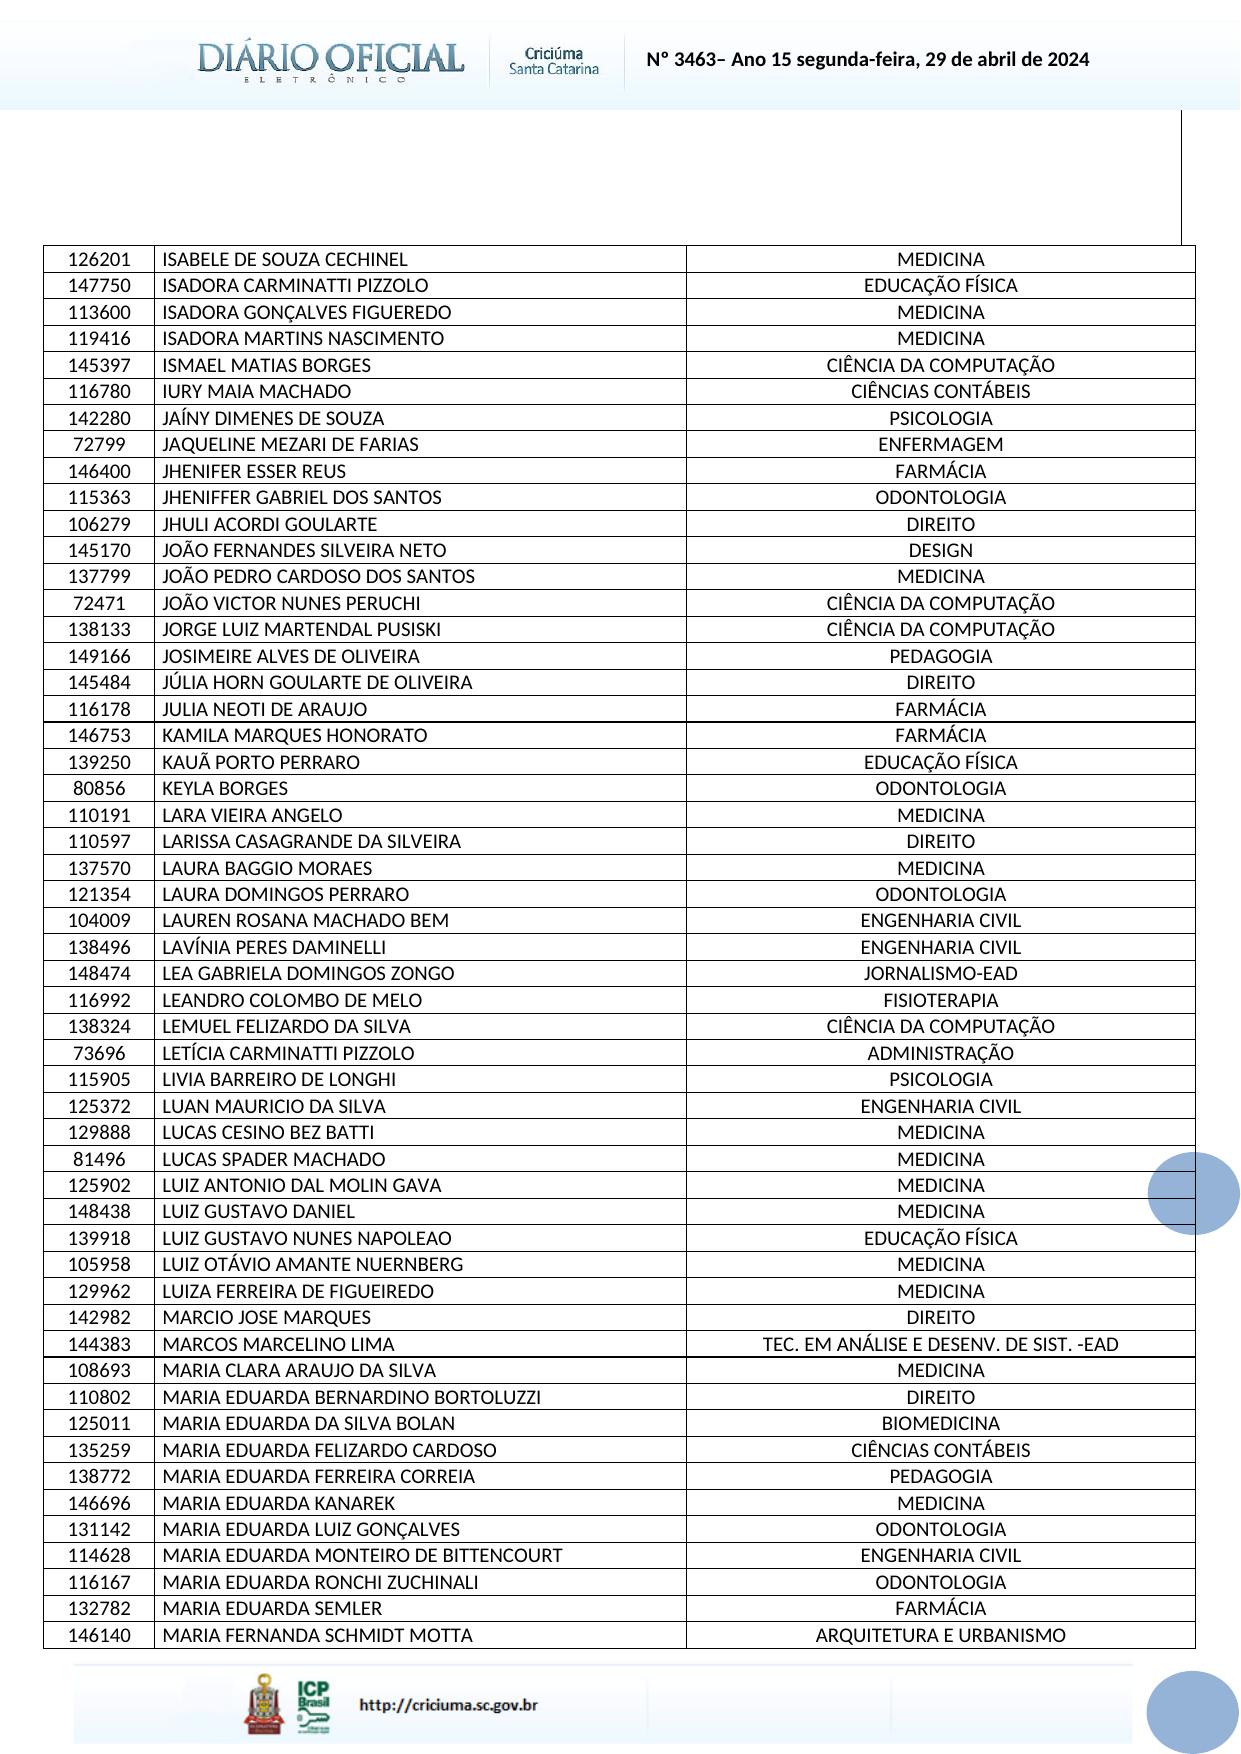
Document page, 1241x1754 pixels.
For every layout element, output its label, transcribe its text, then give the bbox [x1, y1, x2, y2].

table_cell ADMINISTRAÇÃO [687, 1040, 1195, 1065]
table_cell EDUCAÇÃO FÍSICA [687, 273, 1195, 298]
table_cell MARIA EDUARDA LUIZ GONÇALVES [155, 1516, 686, 1542]
table_cell ENGENHARIA CIVIL [687, 934, 1195, 959]
table_cell ISADORA MARTINS NASCIMENTO [155, 326, 686, 351]
table_cell IURY MAIA MACHADO [155, 379, 686, 404]
table_cell JOÃO PEDRO CARDOSO DOS SANTOS [155, 564, 686, 589]
table_cell LUIZ GUSTAVO DANIEL [155, 1199, 686, 1224]
table_cell 108693 [44, 1358, 154, 1383]
table_cell PSICOLOGIA [687, 405, 1195, 430]
table_cell 110191 [44, 802, 154, 827]
table_cell 146400 [44, 458, 154, 483]
table_cell 116992 [44, 987, 154, 1012]
table_cell JORNALISMO-EAD [687, 961, 1195, 986]
table_cell 145484 [44, 670, 154, 695]
table_cell LEA GABRIELA DOMINGOS ZONGO [155, 961, 686, 986]
table_cell 116780 [44, 379, 154, 404]
table_cell CIÊNCIAS CONTÁBEIS [687, 1437, 1195, 1462]
table_cell 72799 [44, 431, 154, 457]
table_cell JOÃO FERNANDES SILVEIRA NETO [155, 537, 686, 563]
table_cell 142982 [44, 1305, 154, 1330]
table_cell 104009 [44, 908, 154, 933]
table_cell 110802 [44, 1384, 154, 1409]
table_cell LEMUEL FELIZARDO DA SILVA [155, 1014, 686, 1039]
table_cell FARMÁCIA [687, 458, 1195, 483]
table_cell CIÊNCIA DA COMPUTAÇÃO [687, 1014, 1195, 1039]
table_cell MEDICINA [687, 1172, 1153, 1198]
table_cell JÚLIA HORN GOULARTE DE OLIVEIRA [155, 670, 686, 695]
table_cell 138772 [44, 1463, 154, 1489]
table_cell 81496 [44, 1146, 154, 1171]
table_cell MARIA EDUARDA SEMLER [155, 1596, 686, 1621]
table_cell JOSIMEIRE ALVES DE OLIVEIRA [155, 643, 686, 668]
table_cell KEYLA BORGES [155, 775, 686, 801]
table_cell 147750 [44, 273, 154, 298]
table_cell 125902 [44, 1172, 154, 1198]
table_cell LAUREN ROSANA MACHADO BEM [155, 908, 686, 933]
table_cell LUIZ ANTONIO DAL MOLIN GAVA [155, 1172, 686, 1198]
table_cell 72471 [44, 590, 154, 616]
table_cell LUIZA FERREIRA DE FIGUEIREDO [155, 1278, 686, 1303]
table_cell MARIA FERNANDA SCHMIDT MOTTA [155, 1622, 686, 1647]
table_cell MEDICINA [687, 1358, 1195, 1383]
table_cell ENFERMAGEM [687, 431, 1195, 457]
table_cell 146753 [44, 723, 154, 748]
table_cell FISIOTERAPIA [687, 987, 1195, 1012]
table_cell ENGENHARIA CIVIL [687, 908, 1195, 933]
table_cell 121354 [44, 881, 154, 907]
table_cell LUAN MAURICIO DA SILVA [155, 1093, 686, 1118]
table_cell LARA VIEIRA ANGELO [155, 802, 686, 827]
table_cell LETÍCIA CARMINATTI PIZZOLO [155, 1040, 686, 1065]
table_cell DIREITO [687, 828, 1195, 854]
table_cell MARIA EDUARDA FELIZARDO CARDOSO [155, 1437, 686, 1462]
table_cell CIÊNCIA DA COMPUTAÇÃO [687, 617, 1195, 642]
table_cell CIÊNCIA DA COMPUTAÇÃO [687, 352, 1195, 377]
table_cell LUIZ GUSTAVO NUNES NAPOLEAO [155, 1225, 686, 1251]
table_cell MARIA EDUARDA MONTEIRO DE BITTENCOURT [155, 1543, 686, 1568]
table_cell EDUCAÇÃO FÍSICA [687, 1225, 1195, 1251]
table_cell MARCOS MARCELINO LIMA [155, 1331, 686, 1356]
table_cell LUCAS SPADER MACHADO [155, 1146, 686, 1171]
table_cell 139918 [44, 1225, 154, 1251]
table_cell JAQUELINE MEZARI DE FARIAS [155, 431, 686, 457]
table_cell 129962 [44, 1278, 154, 1303]
table_cell 148438 [44, 1199, 154, 1224]
table_cell FARMÁCIA [687, 723, 1195, 748]
table_cell LAVÍNIA PERES DAMINELLI [155, 934, 686, 959]
table_cell 113600 [44, 299, 154, 324]
table_cell MEDICINA [687, 1199, 1161, 1224]
table_cell 110597 [44, 828, 154, 854]
table_cell 116178 [44, 696, 154, 721]
table_cell FARMÁCIA [687, 1596, 1195, 1621]
table_cell LUIZ OTÁVIO AMANTE NUERNBERG [155, 1252, 686, 1277]
table_cell 73696 [44, 1040, 154, 1065]
table_cell JORGE LUIZ MARTENDAL PUSISKI [155, 617, 686, 642]
table_cell MEDICINA [687, 299, 1195, 324]
table_cell MEDICINA [687, 246, 1195, 272]
table_cell 125011 [44, 1410, 154, 1436]
table_cell ISMAEL MATIAS BORGES [155, 352, 686, 377]
table_cell 132782 [44, 1596, 154, 1621]
table_cell LIVIA BARREIRO DE LONGHI [155, 1066, 686, 1092]
table_cell MARIA EDUARDA DA SILVA BOLAN [155, 1410, 686, 1436]
table_cell MARIA EDUARDA RONCHI ZUCHINALI [155, 1569, 686, 1594]
table_cell 135259 [44, 1437, 154, 1462]
table_cell ARQUITETURA E URBANISMO [687, 1622, 1195, 1647]
table_cell PSICOLOGIA [687, 1066, 1195, 1092]
table_cell JAÍNY DIMENES DE SOUZA [155, 405, 686, 430]
table_cell ISABELE DE SOUZA CECHINEL [155, 246, 686, 272]
table_cell ISADORA CARMINATTI PIZZOLO [155, 273, 686, 298]
table_cell MEDICINA [687, 1146, 1195, 1171]
table_cell KAMILA MARQUES HONORATO [155, 723, 686, 748]
table_cell DESIGN [687, 537, 1195, 563]
table_cell 148474 [44, 961, 154, 986]
table_cell LARISSA CASAGRANDE DA SILVEIRA [155, 828, 686, 854]
table_cell 129888 [44, 1119, 154, 1145]
table_cell ODONTOLOGIA [687, 881, 1195, 907]
table_cell CIÊNCIAS CONTÁBEIS [687, 379, 1195, 404]
table_cell 105958 [44, 1252, 154, 1277]
table_cell MARIA EDUARDA BERNARDINO BORTOLUZZI [155, 1384, 686, 1409]
table_cell DIREITO [687, 1305, 1195, 1330]
table_cell 145170 [44, 537, 154, 563]
table_cell MARIA CLARA ARAUJO DA SILVA [155, 1358, 686, 1383]
table_cell MEDICINA [687, 1490, 1195, 1515]
table_cell 115363 [44, 484, 154, 510]
table_cell MARIA EDUARDA FERREIRA CORREIA [155, 1463, 686, 1489]
table_cell 139250 [44, 749, 154, 774]
table_cell MARIA EDUARDA KANAREK [155, 1490, 686, 1515]
table_cell ISADORA GONÇALVES FIGUEREDO [155, 299, 686, 324]
table_cell 144383 [44, 1331, 154, 1356]
table_cell 114628 [44, 1543, 154, 1568]
table_cell 137570 [44, 855, 154, 880]
table_cell ODONTOLOGIA [687, 1516, 1195, 1542]
table_cell 126201 [44, 246, 154, 272]
table_cell ODONTOLOGIA [687, 775, 1195, 801]
table_cell ODONTOLOGIA [687, 484, 1195, 510]
table_cell 149166 [44, 643, 154, 668]
table_cell PEDAGOGIA [687, 1463, 1195, 1489]
table_cell 106279 [44, 511, 154, 536]
table_cell ODONTOLOGIA [687, 1569, 1195, 1594]
table_cell LAURA DOMINGOS PERRARO [155, 881, 686, 907]
table_cell DIREITO [687, 511, 1195, 536]
table_cell LEANDRO COLOMBO DE MELO [155, 987, 686, 1012]
table_cell ENGENHARIA CIVIL [687, 1543, 1195, 1568]
table_cell DIREITO [687, 670, 1195, 695]
table_cell DIREITO [687, 1384, 1195, 1409]
table_cell 115905 [44, 1066, 154, 1092]
table_cell JOÃO VICTOR NUNES PERUCHI [155, 590, 686, 616]
table_cell 146696 [44, 1490, 154, 1515]
table_cell KAUÃ PORTO PERRARO [155, 749, 686, 774]
table_cell JHENIFER ESSER REUS [155, 458, 686, 483]
table_cell 146140 [44, 1622, 154, 1647]
table_cell TEC. EM ANÁLISE E DESENV. DE SIST. -EAD [687, 1331, 1195, 1356]
table_cell 142280 [44, 405, 154, 430]
table_cell MARCIO JOSE MARQUES [155, 1305, 686, 1330]
table_cell LUCAS CESINO BEZ BATTI [155, 1119, 686, 1145]
table_cell JHULI ACORDI GOULARTE [155, 511, 686, 536]
table_cell 138324 [44, 1014, 154, 1039]
table_cell 131142 [44, 1516, 154, 1542]
table_cell LAURA BAGGIO MORAES [155, 855, 686, 880]
table_cell 145397 [44, 352, 154, 377]
table_cell 138496 [44, 934, 154, 959]
table_cell 116167 [44, 1569, 154, 1594]
table_cell MEDICINA [687, 564, 1195, 589]
table_cell 125372 [44, 1093, 154, 1118]
table_cell ENGENHARIA CIVIL [687, 1093, 1195, 1118]
table_cell 137799 [44, 564, 154, 589]
table_cell FARMÁCIA [687, 696, 1195, 721]
table_cell PEDAGOGIA [687, 643, 1195, 668]
table_cell MEDICINA [687, 1252, 1195, 1277]
table_cell JULIA NEOTI DE ARAUJO [155, 696, 686, 721]
table_cell MEDICINA [687, 326, 1195, 351]
table_cell CIÊNCIA DA COMPUTAÇÃO [687, 590, 1195, 616]
table_cell MEDICINA [687, 802, 1195, 827]
table_cell 138133 [44, 617, 154, 642]
table_cell 80856 [44, 775, 154, 801]
table_cell EDUCAÇÃO FÍSICA [687, 749, 1195, 774]
table_cell MEDICINA [687, 1119, 1195, 1145]
table_cell JHENIFFER GABRIEL DOS SANTOS [155, 484, 686, 510]
table_cell BIOMEDICINA [687, 1410, 1195, 1436]
table_cell MEDICINA [687, 1278, 1195, 1303]
table_cell MEDICINA [687, 855, 1195, 880]
table_cell 119416 [44, 326, 154, 351]
